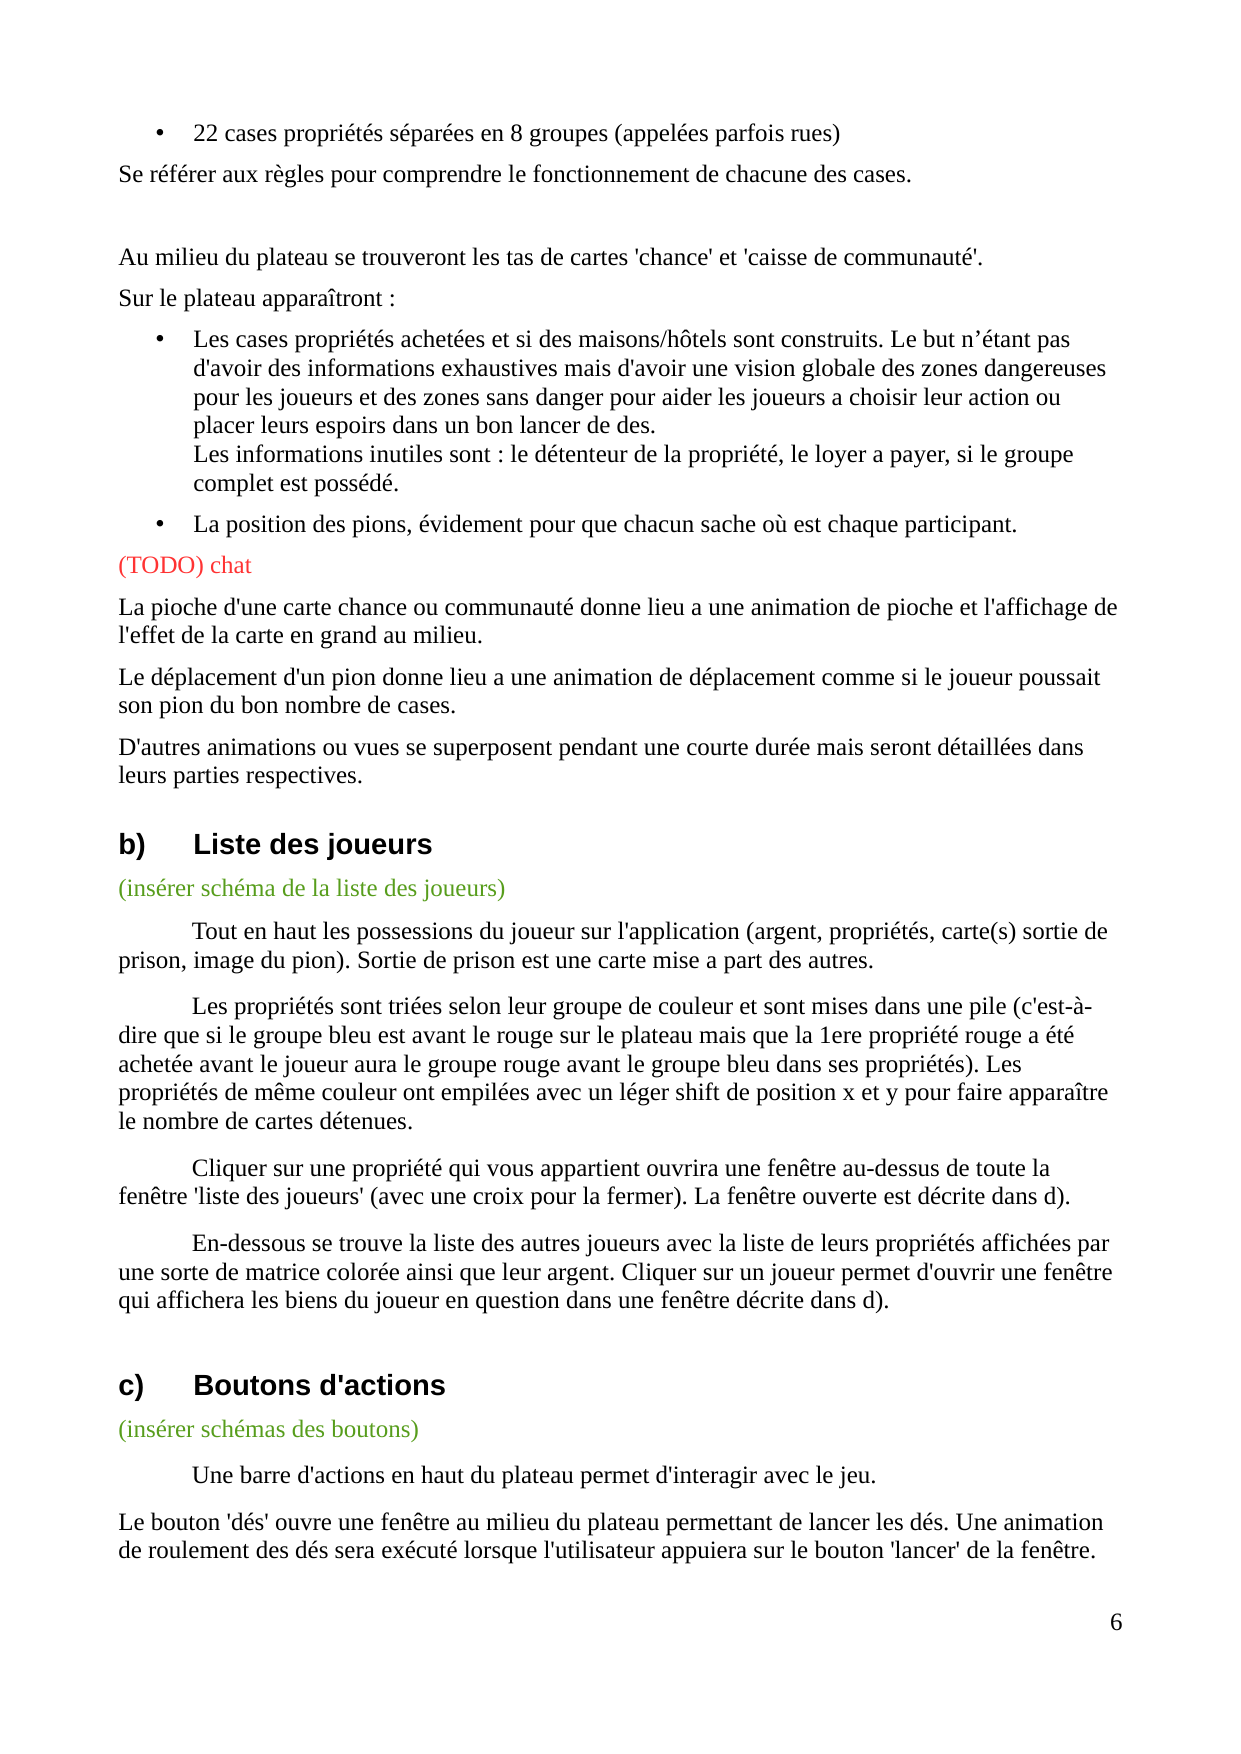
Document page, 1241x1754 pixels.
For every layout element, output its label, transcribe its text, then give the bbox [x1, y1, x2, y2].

text Le déplacement d'un pion donne lieu a une animation de déplacement comme si le joueur poussait son pion du bon nombre de cases. [118, 662, 1122, 719]
list La position des pions, évidement pour que chacun sache où est chaque participant. [156, 509, 1122, 538]
text (TODO) chat [118, 551, 1122, 579]
text Tout en haut les possessions du joueur sur l'application (argent, propriétés, carte(s) sortie de prison, image du pion). Sortie de prison est une carte mise a part des autres. [118, 916, 1122, 973]
text En-dessous se trouve la liste des autres joueurs avec la liste de leurs propriétés affichées par une sorte de matrice colorée ainsi que leur argent. Cliquer sur un joueur permet d'ouvrir une fenêtre qui affichera les biens du joueur en question dans une fenêtre décrite dans d). [118, 1228, 1122, 1314]
text Cliquer sur une propriété qui vous appartient ouvrira une fenêtre au-dessus de toute la fenêtre 'liste des joueurs' (avec une croix pour la fermer). La fenêtre ouverte est décrite dans d). [118, 1153, 1122, 1210]
text Au milieu du plateau se trouveront les tas de cartes 'chance' et 'caisse de communauté'. [118, 242, 1122, 271]
subtitle Liste des joueurs [118, 827, 1122, 860]
list Les cases propriétés achetées et si des maisons/hôtels sont construits. Le but n’étant pas d'avoir des informations exhaustives mais d'avoir une vision globale des zones dangereuses pour les joueurs et des zones sans danger pour aider les joueurs a choisir leur action ou placer leurs espoirs dans un bon lancer de des. Les informations inutiles sont : le détenteur de la propriété, le loyer a payer, si le groupe complet est possédé. [156, 324, 1122, 497]
list 22 cases propriétés séparées en 8 groupes (appelées parfois rues) [156, 118, 1122, 147]
text Le bouton 'dés' ouvre une fenêtre au milieu du plateau permettant de lancer les dés. Une animation de roulement des dés sera exécuté lorsque l'utilisateur appuiera sur le bouton 'lancer' de la fenêtre. [118, 1507, 1122, 1564]
text Les propriétés sont triées selon leur groupe de couleur et sont mises dans une pile (c'est-à-dire que si le groupe bleu est avant le rouge sur le plateau mais que la 1ere propriété rouge a été achetée avant le joueur aura le groupe rouge avant le groupe bleu dans ses propriétés). Les propriétés de même couleur ont empilées avec un léger shift de position x et y pour faire apparaître le nombre de cartes détenues. [118, 991, 1122, 1135]
text Sur le plateau apparaîtront : [118, 283, 1122, 312]
text La pioche d'une carte chance ou communauté donne lieu a une animation de pioche et l'affichage de l'effet de la carte en grand au milieu. [118, 592, 1122, 649]
subtitle Boutons d'actions [118, 1368, 1122, 1401]
text D'autres animations ou vues se superposent pendant une courte durée mais seront détaillées dans leurs parties respectives. [118, 732, 1122, 789]
text (insérer schéma de la liste des joueurs) [118, 873, 1122, 902]
text (insérer schémas des boutons) [118, 1414, 1122, 1443]
text Se référer aux règles pour comprendre le fonctionnement de chacune des cases. [118, 159, 1122, 188]
text Une barre d'actions en haut du plateau permet d'interagir avec le jeu. [118, 1460, 1122, 1489]
